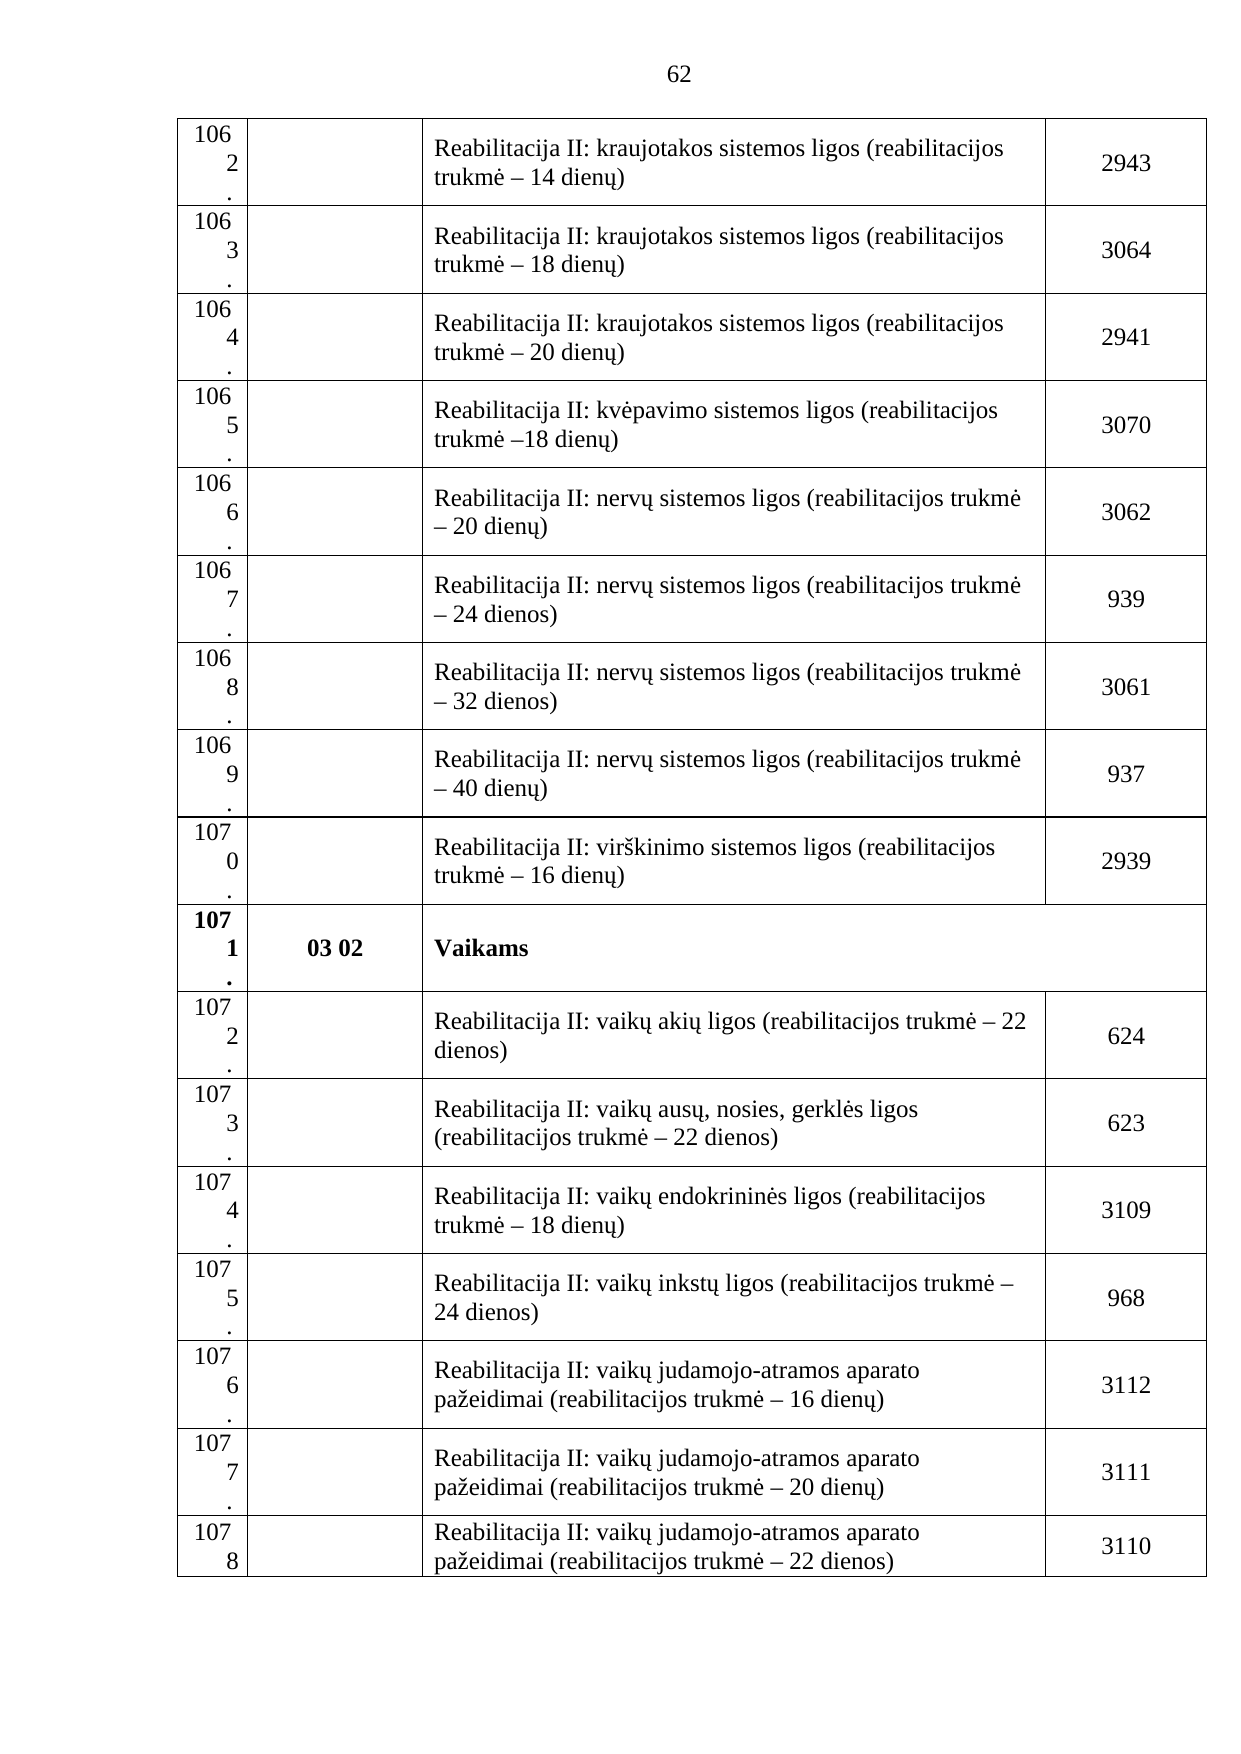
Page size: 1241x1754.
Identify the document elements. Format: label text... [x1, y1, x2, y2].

table_cell 1067. [178, 556, 247, 642]
table_cell 2943 [1046, 119, 1206, 205]
table_cell [248, 1429, 422, 1515]
table_cell 937 [1046, 730, 1206, 816]
table_cell 03 02 [248, 905, 422, 991]
table_cell 3070 [1046, 381, 1206, 467]
table_cell Reabilitacija II: nervų sistemos ligos (reabilitacijos trukmė – 40 dienų) [423, 730, 1045, 816]
table_cell 1062. [178, 119, 247, 205]
table_cell Reabilitacija II: vaikų endokrininės ligos (reabilitacijos trukmė – 18 dienų) [423, 1167, 1045, 1253]
table_cell 1068. [178, 643, 247, 729]
table_cell [248, 818, 422, 904]
table_cell [248, 119, 422, 205]
table_cell Reabilitacija II: vaikų judamojo-atramos aparato pažeidimai (reabilitacijos trukmė – 16 dienų) [423, 1341, 1045, 1427]
table_cell [248, 1167, 422, 1253]
table_cell Vaikams [423, 905, 1206, 991]
table_cell [248, 730, 422, 816]
table_cell [248, 643, 422, 729]
table_cell 1075. [178, 1254, 247, 1340]
table_cell Reabilitacija II: nervų sistemos ligos (reabilitacijos trukmė – 20 dienų) [423, 468, 1045, 554]
table_cell [248, 1516, 422, 1576]
table_cell 968 [1046, 1254, 1206, 1340]
table_cell 3110 [1046, 1516, 1206, 1576]
table_cell 1072. [178, 992, 247, 1078]
table_cell 1073. [178, 1079, 247, 1166]
table_cell 1066. [178, 468, 247, 554]
table_cell Reabilitacija II: vaikų inkstų ligos (reabilitacijos trukmė – 24 dienos) [423, 1254, 1045, 1340]
table_cell 3062 [1046, 468, 1206, 554]
table_cell Reabilitacija II: kvėpavimo sistemos ligos (reabilitacijos trukmė –18 dienų) [423, 381, 1045, 467]
table_cell 939 [1046, 556, 1206, 642]
table_cell [248, 1079, 422, 1166]
table_cell 2941 [1046, 294, 1206, 380]
table_cell Reabilitacija II: nervų sistemos ligos (reabilitacijos trukmė – 32 dienos) [423, 643, 1045, 729]
table_cell 3061 [1046, 643, 1206, 729]
table_cell Reabilitacija II: vaikų akių ligos (reabilitacijos trukmė – 22 dienos) [423, 992, 1045, 1078]
table_cell [248, 468, 422, 554]
table_cell 3109 [1046, 1167, 1206, 1253]
table_cell [248, 294, 422, 380]
table_cell 1071. [178, 905, 247, 991]
table_cell 1064. [178, 294, 247, 380]
table_cell Reabilitacija II: virškinimo sistemos ligos (reabilitacijos trukmė – 16 dienų) [423, 818, 1045, 904]
table_cell 2939 [1046, 818, 1206, 904]
table_cell Reabilitacija II: kraujotakos sistemos ligos (reabilitacijos trukmė – 18 dienų) [423, 206, 1045, 293]
table_cell 1077. [178, 1429, 247, 1515]
table_cell [248, 1254, 422, 1340]
table_cell [248, 1341, 422, 1427]
table_cell [248, 992, 422, 1078]
table_cell 1063. [178, 206, 247, 293]
table_cell 1070. [178, 818, 247, 904]
table_cell [248, 556, 422, 642]
table_cell 1076. [178, 1341, 247, 1427]
table_cell [248, 206, 422, 293]
table_cell Reabilitacija II: nervų sistemos ligos (reabilitacijos trukmė – 24 dienos) [423, 556, 1045, 642]
table_cell Reabilitacija II: kraujotakos sistemos ligos (reabilitacijos trukmė – 20 dienų) [423, 294, 1045, 380]
table_cell 3111 [1046, 1429, 1206, 1515]
table_cell 3112 [1046, 1341, 1206, 1427]
table_cell 1074. [178, 1167, 247, 1253]
table_cell Reabilitacija II: vaikų ausų, nosies, gerklės ligos (reabilitacijos trukmė – 22 dienos) [423, 1079, 1045, 1166]
table_cell Reabilitacija II: vaikų judamojo-atramos aparato pažeidimai (reabilitacijos trukmė – 20 dienų) [423, 1429, 1045, 1515]
table_cell 1078 [178, 1516, 247, 1576]
table_cell 1065. [178, 381, 247, 467]
table_cell 1069. [178, 730, 247, 816]
table_cell Reabilitacija II: kraujotakos sistemos ligos (reabilitacijos trukmė – 14 dienų) [423, 119, 1045, 205]
table_cell Reabilitacija II: vaikų judamojo-atramos aparato pažeidimai (reabilitacijos trukmė – 22 dienos) [423, 1516, 1045, 1576]
table_cell 3064 [1046, 206, 1206, 293]
table_cell 623 [1046, 1079, 1206, 1166]
table_cell [248, 381, 422, 467]
table_cell 624 [1046, 992, 1206, 1078]
